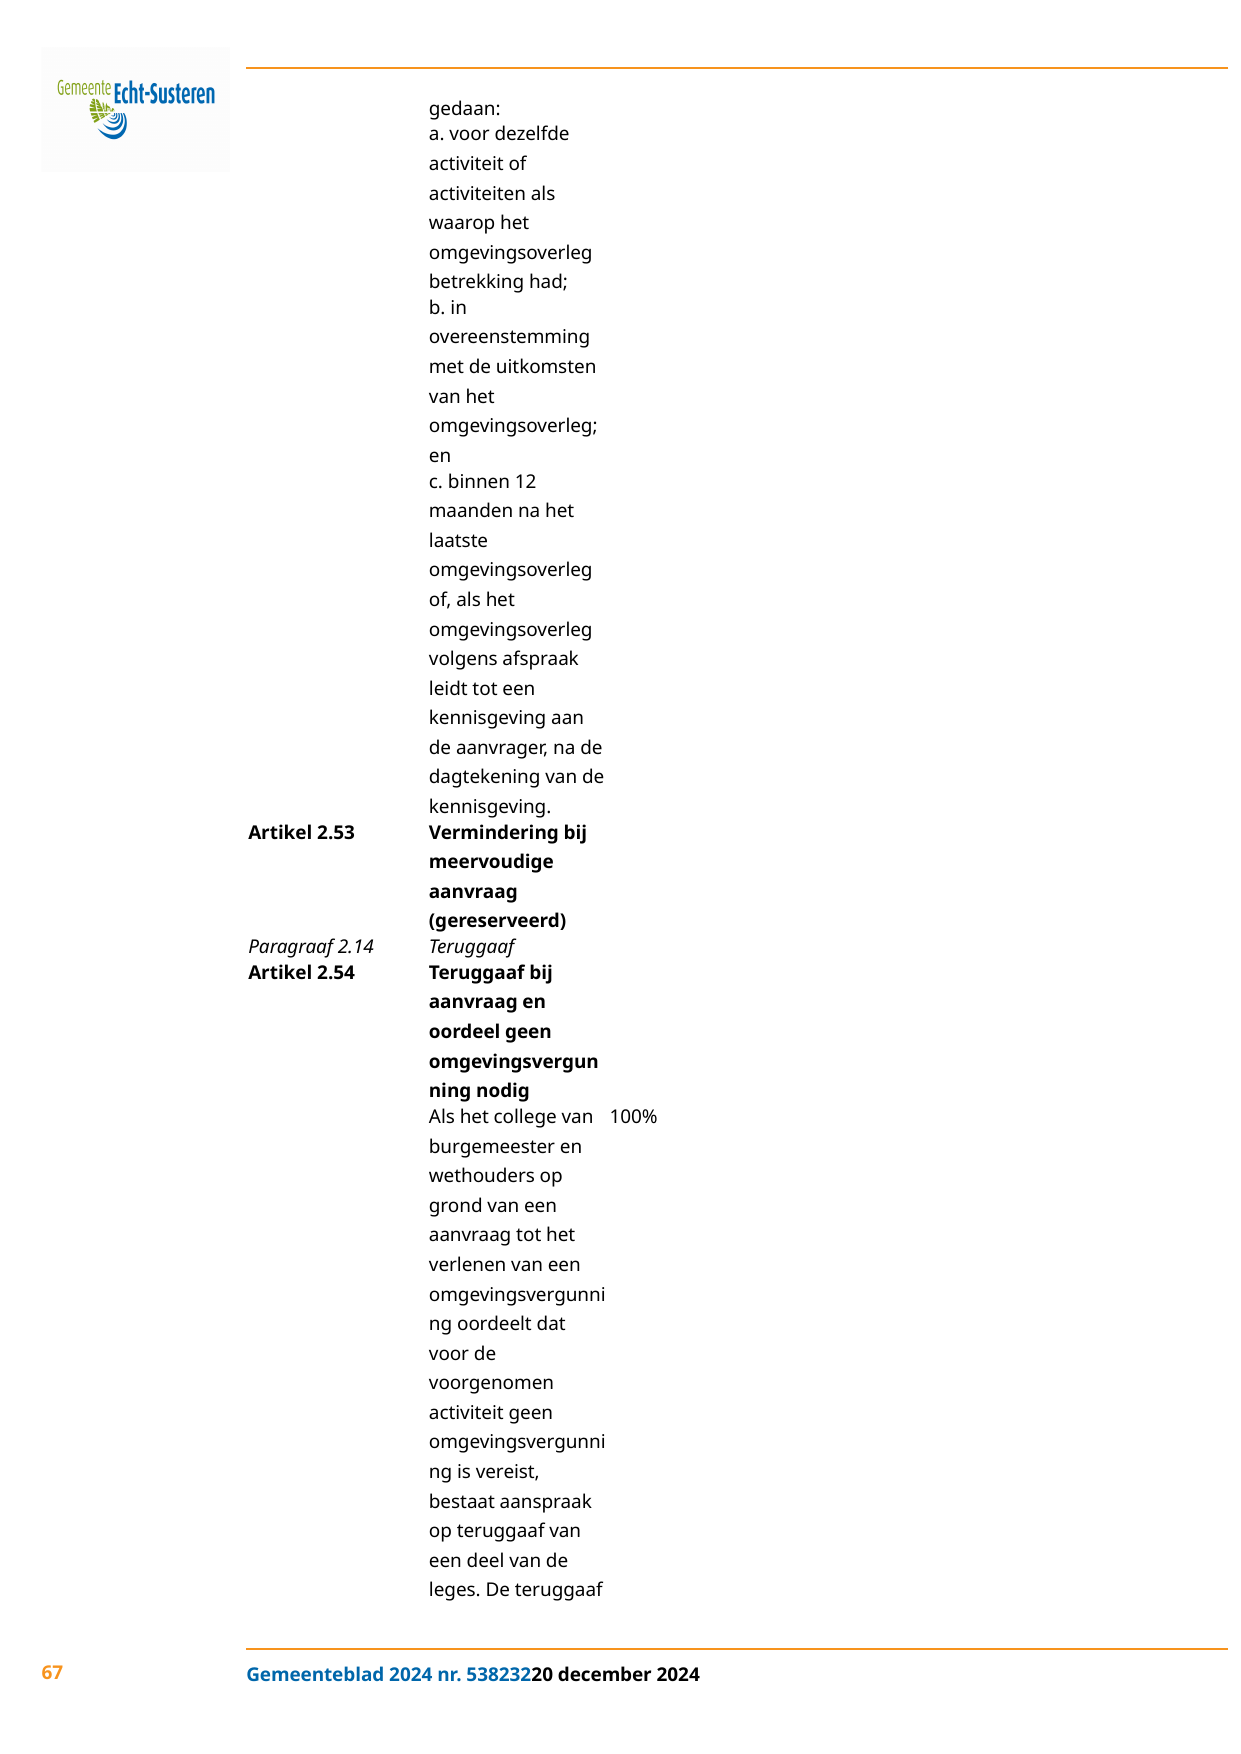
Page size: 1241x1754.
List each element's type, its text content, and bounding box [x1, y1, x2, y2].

table_cell [790, 294, 971, 468]
table_cell [971, 121, 1152, 294]
table_cell [790, 819, 971, 933]
table_cell Als het college van burgemeester en wethouders op grond van een aanvraag tot het verlenen van een omgevingsvergunning oordeelt dat voor de voorgenomen activiteit geen omgevingsvergunning is vereist, bestaat aanspraak op teruggaaf van een deel van de leges. De teruggaaf [429, 1103, 609, 1602]
table_cell Artikel 2.54 [248, 959, 429, 1103]
table_cell c. binnen 12 maanden na het laatste omgevingsoverleg of, als het omgevingsoverleg volgens afspraak leidt tot een kennisgeving aan de aanvrager, na de dagtekening van de kennisgeving. [429, 468, 609, 819]
table_cell [609, 95, 790, 121]
table_cell [790, 468, 971, 819]
table_cell 100% [609, 1103, 790, 1602]
table_cell [971, 819, 1152, 933]
table_cell [609, 934, 790, 959]
picture [41, 47, 231, 172]
table_cell [609, 294, 790, 468]
table_cell Paragraaf 2.14 [248, 934, 429, 959]
table_cell [609, 468, 790, 819]
table_cell [971, 934, 1152, 959]
table_cell [790, 934, 971, 959]
table_cell [971, 468, 1152, 819]
table_cell [971, 959, 1152, 1103]
table_cell [248, 294, 429, 468]
table_cell [609, 819, 790, 933]
table_cell [971, 95, 1152, 121]
table_cell a. voor dezelfde activiteit of activiteiten als waarop het omgevingsoverleg betrekking had; [429, 121, 609, 294]
table_cell [609, 121, 790, 294]
table_cell Teruggaaf [429, 934, 609, 959]
table_cell Teruggaaf bij aanvraag en oordeel geen omgevingsvergunning nodig [429, 959, 609, 1103]
table_cell [248, 1103, 429, 1602]
table_cell [790, 95, 971, 121]
table_cell b. in overeenstemming met de uitkomsten van het omgevingsoverleg; en [429, 294, 609, 468]
table_cell [790, 959, 971, 1103]
table_cell [248, 95, 429, 121]
table_cell Vermindering bij meervoudige aanvraag (gereserveerd) [429, 819, 609, 933]
table_cell [609, 959, 790, 1103]
table_cell [790, 121, 971, 294]
table_cell [971, 1103, 1152, 1602]
table_cell [248, 468, 429, 819]
table_cell [790, 1103, 971, 1602]
table_cell [971, 294, 1152, 468]
table_cell Artikel 2.53 [248, 819, 429, 933]
table_cell gedaan: [429, 95, 609, 121]
table_cell [248, 121, 429, 294]
